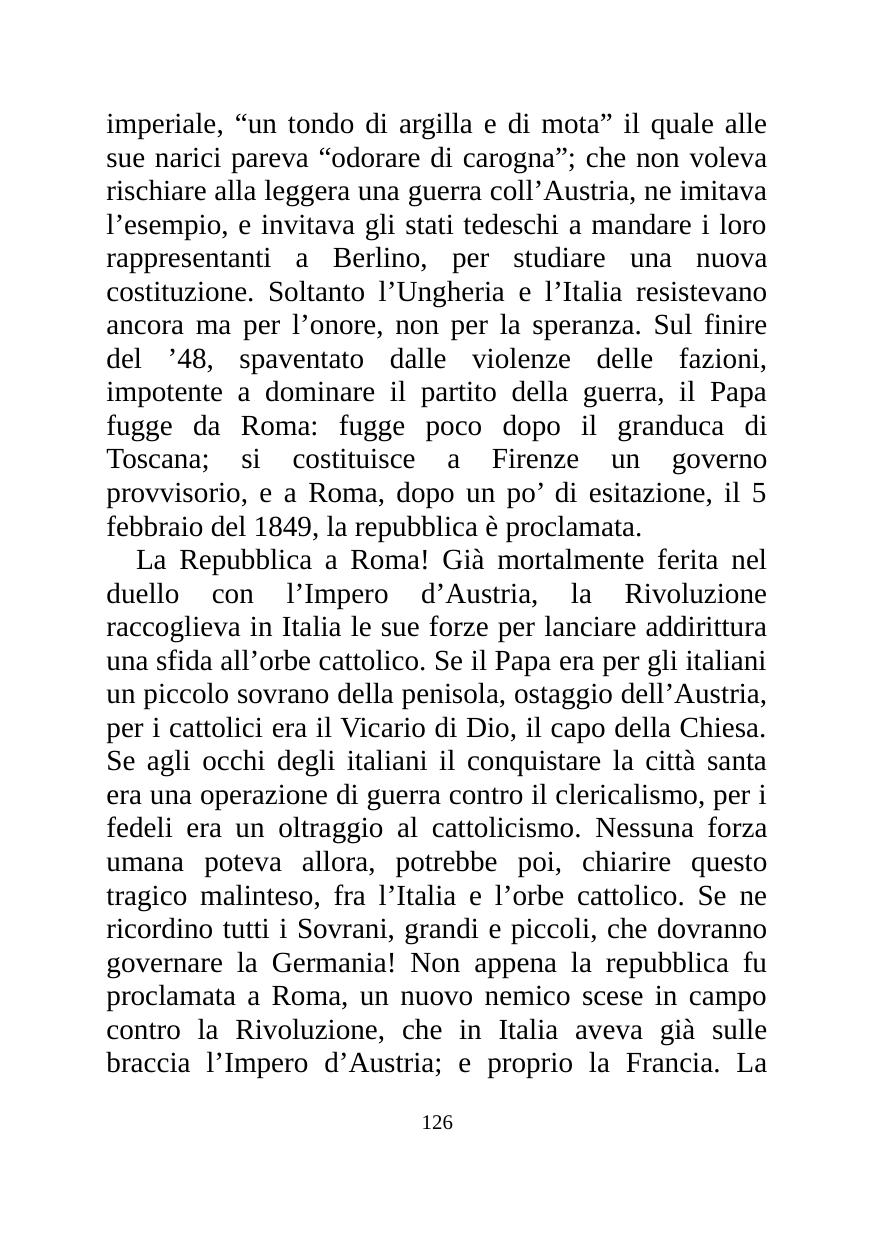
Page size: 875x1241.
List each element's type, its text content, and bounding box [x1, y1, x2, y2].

text imperiale, “un tondo di argilla e di mota” il quale alle sue narici pareva “odorare di carogna”; che non voleva rischiare alla leggera una guerra coll’Austria, ne imitava l’esempio, e invitava gli stati tedeschi a mandare i loro rappresentanti a Berlino, per studiare una nuova costituzione. Soltanto l’Ungheria e l’Italia resistevano ancora ma per l’onore, non per la speranza. Sul finire del ’48, spaventato dalle violenze delle fazioni, impotente a dominare il partito della guerra, il Papa fugge da Roma: fugge poco dopo il granduca di Toscana; si costituisce a Firenze un governo provvisorio, e a Roma, dopo un po’ di esitazione, il 5 febbraio del 1849, la repubblica è proclamata. [106, 106, 768, 542]
text La Repubblica a Roma! Già mortalmente ferita nel duello con l’Impero d’Austria, la Rivoluzione raccoglieva in Italia le sue forze per lanciare addirittura una sfida all’orbe cattolico. Se il Papa era per gli italiani un piccolo sovrano della penisola, ostaggio dell’Austria, per i cattolici era il Vicario di Dio, il capo della Chiesa. Se agli occhi degli italiani il conquistare la città santa era una operazione di guerra contro il clericalismo, per i fedeli era un oltraggio al cattolicismo. Nessuna forza umana poteva allora, potrebbe poi, chiarire questo tragico malinteso, fra l’Italia e l’orbe cattolico. Se ne ricordino tutti i Sovrani, grandi e piccoli, che dovranno governare la Germania! Non appena la repubblica fu proclamata a Roma, un nuovo nemico scese in campo contro la Rivoluzione, che in Italia aveva già sulle braccia l’Impero d’Austria; e proprio la Francia. La [106, 542, 768, 1079]
